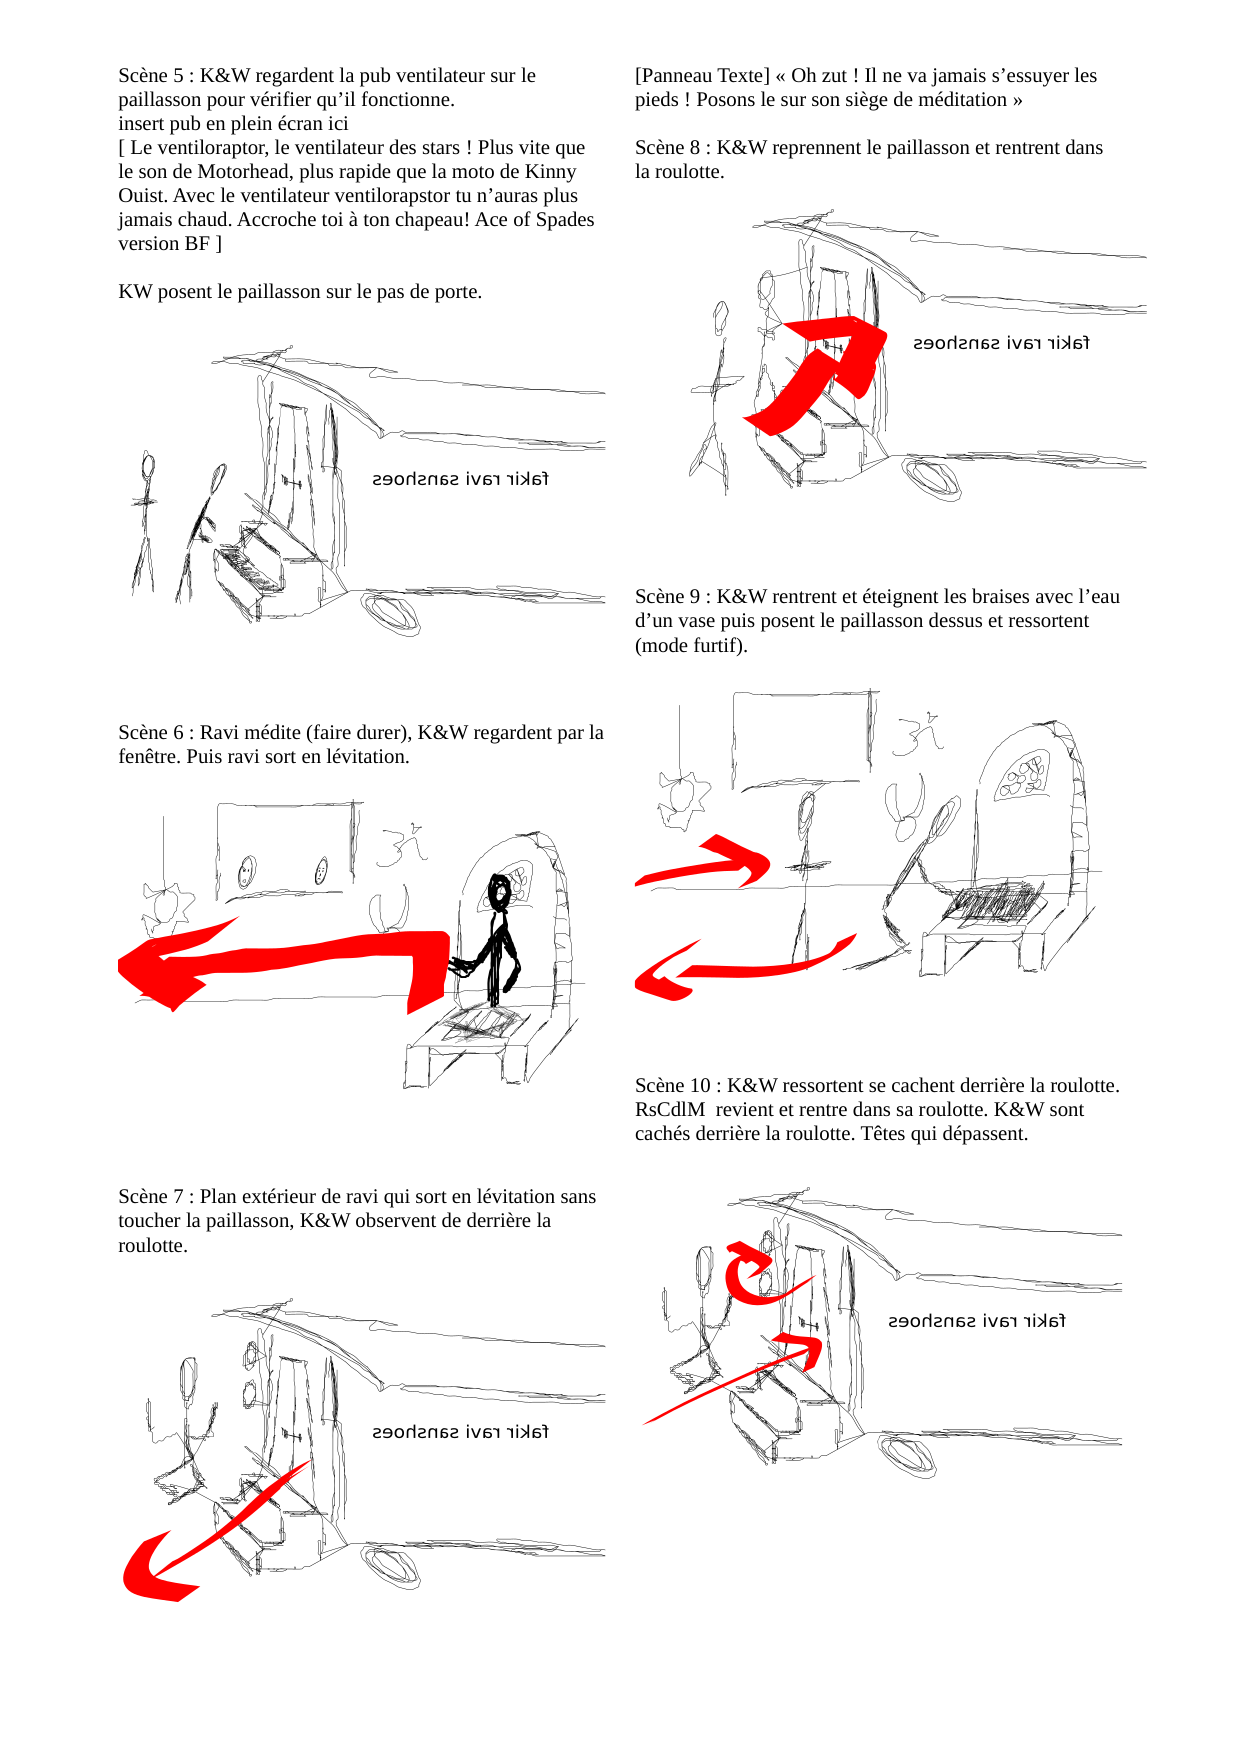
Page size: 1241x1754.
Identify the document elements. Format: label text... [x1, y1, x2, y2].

text KW posent le paillasson sur le pas de porte. [118, 279, 605, 327]
text Scène 10 : K&W ressortent se cachent derrière la roulotte. RsCdlM revient et rentre dans sa roulotte. K&W sont cachés derrière la roulotte. Têtes qui dépassent. [635, 1073, 1122, 1169]
picture [659, 191, 1147, 537]
picture [634, 1169, 1123, 1514]
text Scène 6 : Ravi médite (faire durer), K&W regardent par la fenêtre. Puis ravi sort en lévitation. [118, 720, 605, 768]
text [ Le ventiloraptor, le ventilateur des stars ! Plus vite que le son de Motorhead, plus rapide que la moto de Kinny Ouist. Avec le ventilateur ventilorapstor tu n’auras plus jamais chaud. Accroche toi à ton chapeau! Ace of Spades version BF ] [118, 135, 605, 255]
text Scène 9 : K&W rentrent et éteignent les braises avec l’eau d’un vase puis posent le paillasson dessus et ressortent (mode furtif). [635, 584, 1122, 657]
text [Panneau Texte] « Oh zut ! Il ne va jamais s’essuyer les pieds ! Posons le sur son siège de méditation » [635, 62, 1122, 111]
text Scène 7 : Plan extérieur de ravi qui sort en lévitation sans toucher la paillasson, K&W observent de derrière la roulotte. [118, 1184, 605, 1257]
picture [118, 1280, 606, 1625]
text Scène 8 : K&W reprennent le paillasson et rentrent dans la roulotte. [635, 135, 1122, 183]
picture [118, 327, 606, 672]
text Scène 5 : K&W regardent la pub ventilateur sur le paillasson pour vérifier qu’il fonctionne. insert pub en plein écran ici [118, 62, 605, 135]
picture [118, 791, 606, 1137]
picture [634, 680, 1123, 1025]
